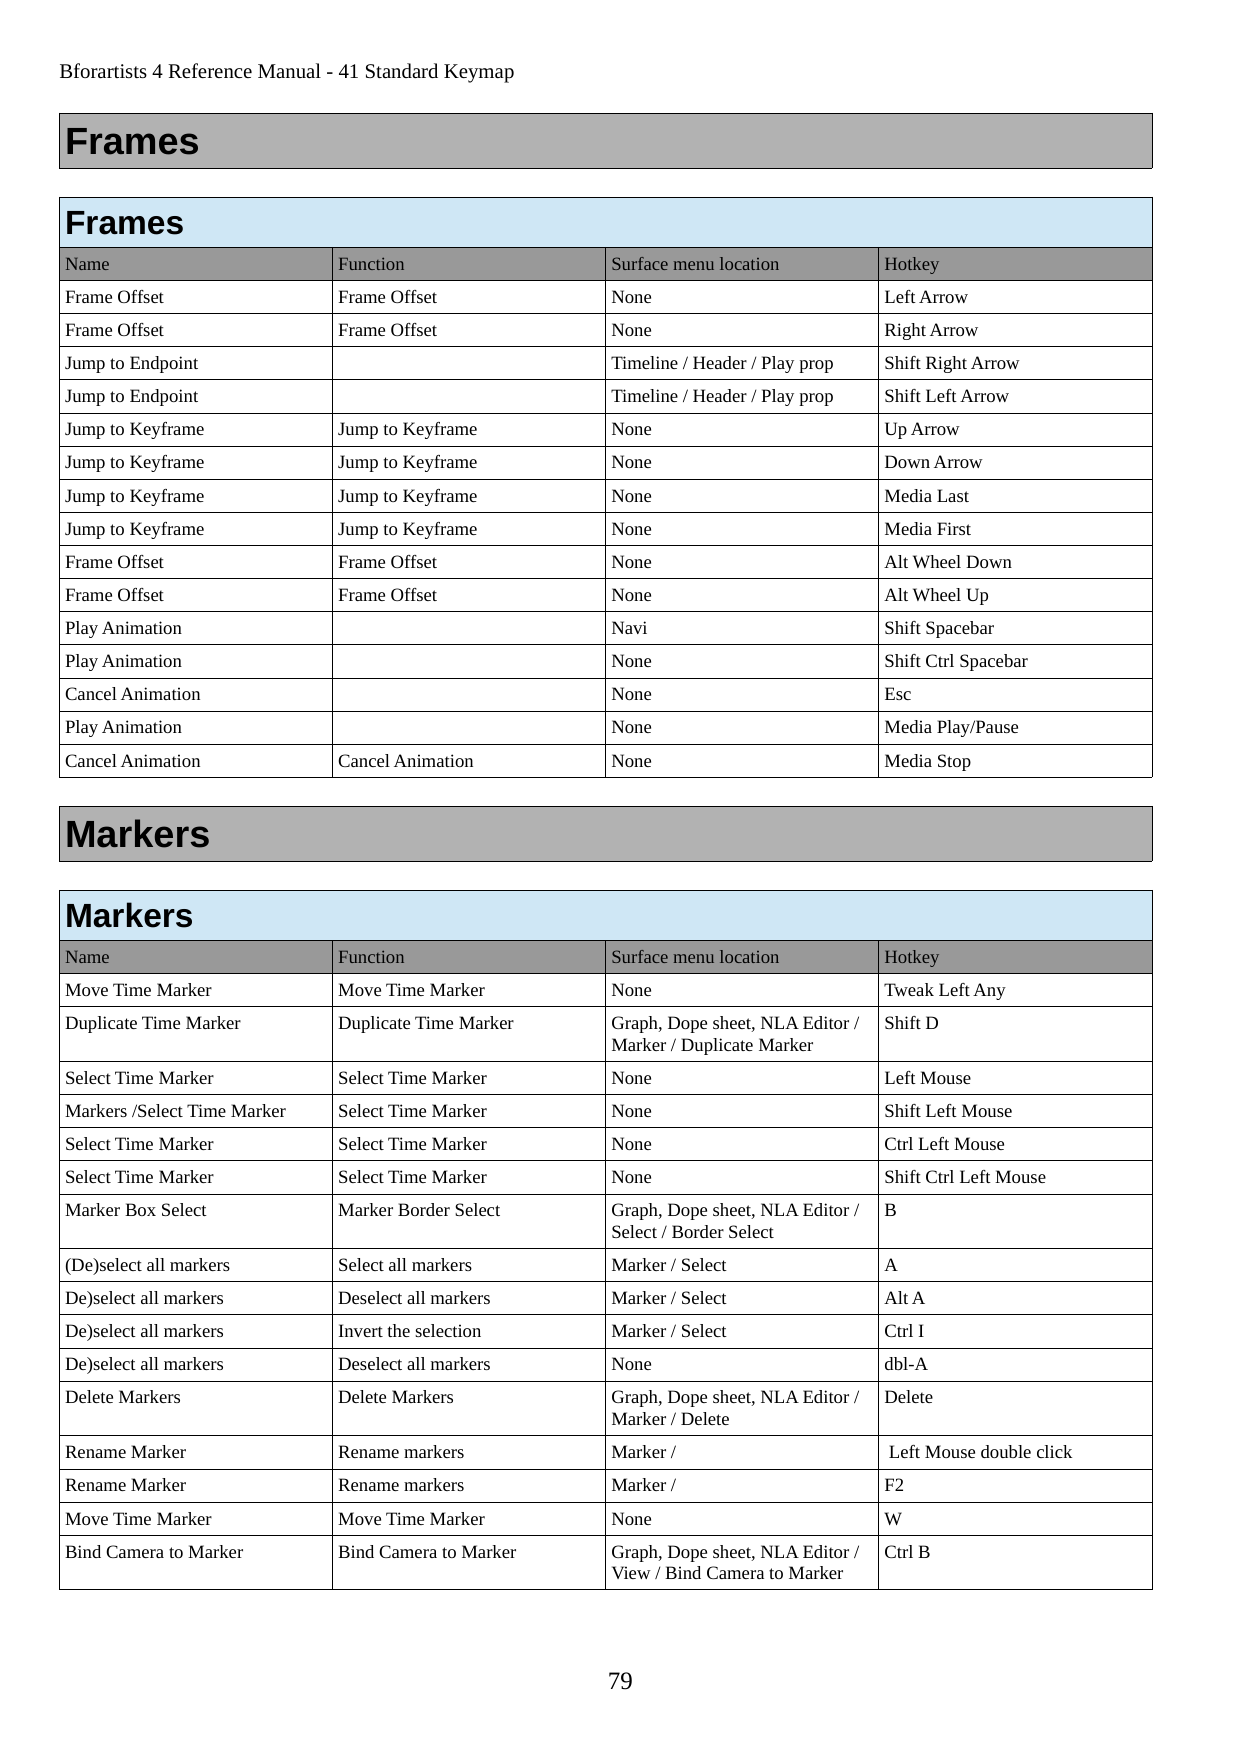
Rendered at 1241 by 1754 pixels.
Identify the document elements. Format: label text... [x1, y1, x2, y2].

table_cell Ctrl I [879, 1315, 1152, 1347]
table_cell None [606, 1349, 878, 1381]
table_cell None [606, 1503, 878, 1535]
table_header Frames [60, 114, 1152, 168]
table_cell A [879, 1249, 1152, 1281]
table_cell Frame Offset [333, 314, 605, 346]
table_cell Rename markers [333, 1470, 605, 1502]
table_cell Jump to Keyframe [60, 513, 332, 545]
table_cell Move Time Marker [333, 974, 605, 1006]
table_header Frames [60, 198, 1152, 247]
table_cell Shift Ctrl Spacebar [879, 645, 1152, 677]
table_cell Cancel Animation [60, 679, 332, 711]
table_cell Jump to Keyframe [333, 447, 605, 479]
table_cell Navi [606, 612, 878, 644]
table_cell Ctrl Left Mouse [879, 1128, 1152, 1160]
table_cell Left Mouse double click [879, 1436, 1152, 1468]
table_cell Frame Offset [333, 546, 605, 578]
table_cell Down Arrow [879, 447, 1152, 479]
table_cell F2 [879, 1470, 1152, 1502]
table_cell [333, 712, 605, 744]
table_cell Cancel Animation [333, 745, 605, 777]
table_cell Graph, Dope sheet, NLA Editor / Select / Border Select [606, 1195, 878, 1248]
table_cell None [606, 712, 878, 744]
table_cell Bind Camera to Marker [333, 1536, 605, 1589]
table_cell Shift Left Arrow [879, 380, 1152, 412]
table_cell Jump to Keyframe [333, 480, 605, 512]
table_cell Select Time Marker [60, 1161, 332, 1193]
table_cell Jump to Endpoint [60, 380, 332, 412]
table_cell Ctrl B [879, 1536, 1152, 1589]
table_cell Markers /Select Time Marker [60, 1095, 332, 1127]
table_cell Rename Marker [60, 1470, 332, 1502]
table_cell Right Arrow [879, 314, 1152, 346]
table_cell Tweak Left Any [879, 974, 1152, 1006]
table_cell Frame Offset [60, 546, 332, 578]
table_header Markers [60, 807, 1152, 861]
table_cell Bind Camera to Marker [60, 1536, 332, 1589]
table_cell B [879, 1195, 1152, 1248]
table_cell Play Animation [60, 712, 332, 744]
table_cell Jump to Keyframe [333, 414, 605, 446]
table_cell Graph, Dope sheet, NLA Editor / Marker / Delete [606, 1382, 878, 1435]
table_cell Shift Spacebar [879, 612, 1152, 644]
table_cell Shift D [879, 1007, 1152, 1061]
table_cell Up Arrow [879, 414, 1152, 446]
table_cell Play Animation [60, 612, 332, 644]
table_cell Marker Box Select [60, 1195, 332, 1248]
table_cell None [606, 1062, 878, 1094]
table_cell Move Time Marker [333, 1503, 605, 1535]
table_cell Esc [879, 679, 1152, 711]
table_cell Marker / Select [606, 1315, 878, 1347]
table_cell None [606, 447, 878, 479]
table_cell De)select all markers [60, 1282, 332, 1314]
table_cell Hotkey [879, 941, 1152, 973]
table_cell Graph, Dope sheet, NLA Editor / View / Bind Camera to Marker [606, 1536, 878, 1589]
table_cell None [606, 480, 878, 512]
table_cell None [606, 546, 878, 578]
table_cell Name [60, 941, 332, 973]
table_cell Move Time Marker [60, 1503, 332, 1535]
table_cell [333, 347, 605, 379]
table_cell Shift Right Arrow [879, 347, 1152, 379]
table_cell Select all markers [333, 1249, 605, 1281]
table_cell Shift Left Mouse [879, 1095, 1152, 1127]
table_cell Jump to Keyframe [60, 414, 332, 446]
table_cell [333, 612, 605, 644]
table_cell Marker / Select [606, 1249, 878, 1281]
table_cell None [606, 645, 878, 677]
table_cell W [879, 1503, 1152, 1535]
table_cell Surface menu location [606, 941, 878, 973]
table_cell None [606, 513, 878, 545]
table_cell Frame Offset [60, 314, 332, 346]
table_cell Marker / [606, 1470, 878, 1502]
table_cell Media First [879, 513, 1152, 545]
table_cell Frame Offset [333, 281, 605, 313]
table_cell Marker / [606, 1436, 878, 1468]
table_cell Duplicate Time Marker [60, 1007, 332, 1061]
table_cell De)select all markers [60, 1349, 332, 1381]
table_cell Function [333, 248, 605, 280]
table_cell Frame Offset [60, 579, 332, 611]
table_cell None [606, 1095, 878, 1127]
table_cell [333, 645, 605, 677]
table_cell None [606, 1128, 878, 1160]
table_cell Rename markers [333, 1436, 605, 1468]
table_cell None [606, 974, 878, 1006]
table_cell None [606, 679, 878, 711]
table_cell Name [60, 248, 332, 280]
table_cell Timeline / Header / Play prop [606, 380, 878, 412]
table_cell Alt Wheel Down [879, 546, 1152, 578]
table_cell Media Play/Pause [879, 712, 1152, 744]
table_cell Media Stop [879, 745, 1152, 777]
table_cell Alt Wheel Up [879, 579, 1152, 611]
table_cell Jump to Keyframe [333, 513, 605, 545]
table_cell None [606, 1161, 878, 1193]
table_cell Select Time Marker [333, 1095, 605, 1127]
table_cell Marker / Select [606, 1282, 878, 1314]
table_cell Hotkey [879, 248, 1152, 280]
table_cell None [606, 314, 878, 346]
table_cell Media Last [879, 480, 1152, 512]
table_cell Select Time Marker [333, 1062, 605, 1094]
table_cell Marker Border Select [333, 1195, 605, 1248]
table_cell Select Time Marker [333, 1128, 605, 1160]
table_cell Jump to Endpoint [60, 347, 332, 379]
table_cell Select Time Marker [60, 1128, 332, 1160]
table_cell Alt A [879, 1282, 1152, 1314]
table_cell Select Time Marker [60, 1062, 332, 1094]
table_cell Timeline / Header / Play prop [606, 347, 878, 379]
table_cell Move Time Marker [60, 974, 332, 1006]
table_cell Delete Markers [60, 1382, 332, 1435]
table_cell Graph, Dope sheet, NLA Editor / Marker / Duplicate Marker [606, 1007, 878, 1061]
table_cell Surface menu location [606, 248, 878, 280]
table_cell Left Mouse [879, 1062, 1152, 1094]
table_header Markers [60, 891, 1152, 940]
table_cell Rename Marker [60, 1436, 332, 1468]
table_cell [333, 679, 605, 711]
table_cell None [606, 745, 878, 777]
table_cell Delete Markers [333, 1382, 605, 1435]
table_cell Function [333, 941, 605, 973]
table_cell Jump to Keyframe [60, 480, 332, 512]
table_cell None [606, 281, 878, 313]
table_cell None [606, 579, 878, 611]
table_cell Play Animation [60, 645, 332, 677]
table_cell Frame Offset [333, 579, 605, 611]
table_cell De)select all markers [60, 1315, 332, 1347]
table_cell None [606, 414, 878, 446]
table_cell Invert the selection [333, 1315, 605, 1347]
table_cell dbl-A [879, 1349, 1152, 1381]
table_cell (De)select all markers [60, 1249, 332, 1281]
table_cell Select Time Marker [333, 1161, 605, 1193]
table_cell Delete [879, 1382, 1152, 1435]
table_cell Left Arrow [879, 281, 1152, 313]
table_cell Shift Ctrl Left Mouse [879, 1161, 1152, 1193]
table_cell Frame Offset [60, 281, 332, 313]
table_cell Deselect all markers [333, 1282, 605, 1314]
table_cell Cancel Animation [60, 745, 332, 777]
table_cell Jump to Keyframe [60, 447, 332, 479]
table_cell Deselect all markers [333, 1349, 605, 1381]
table_cell [333, 380, 605, 412]
table_cell Duplicate Time Marker [333, 1007, 605, 1061]
